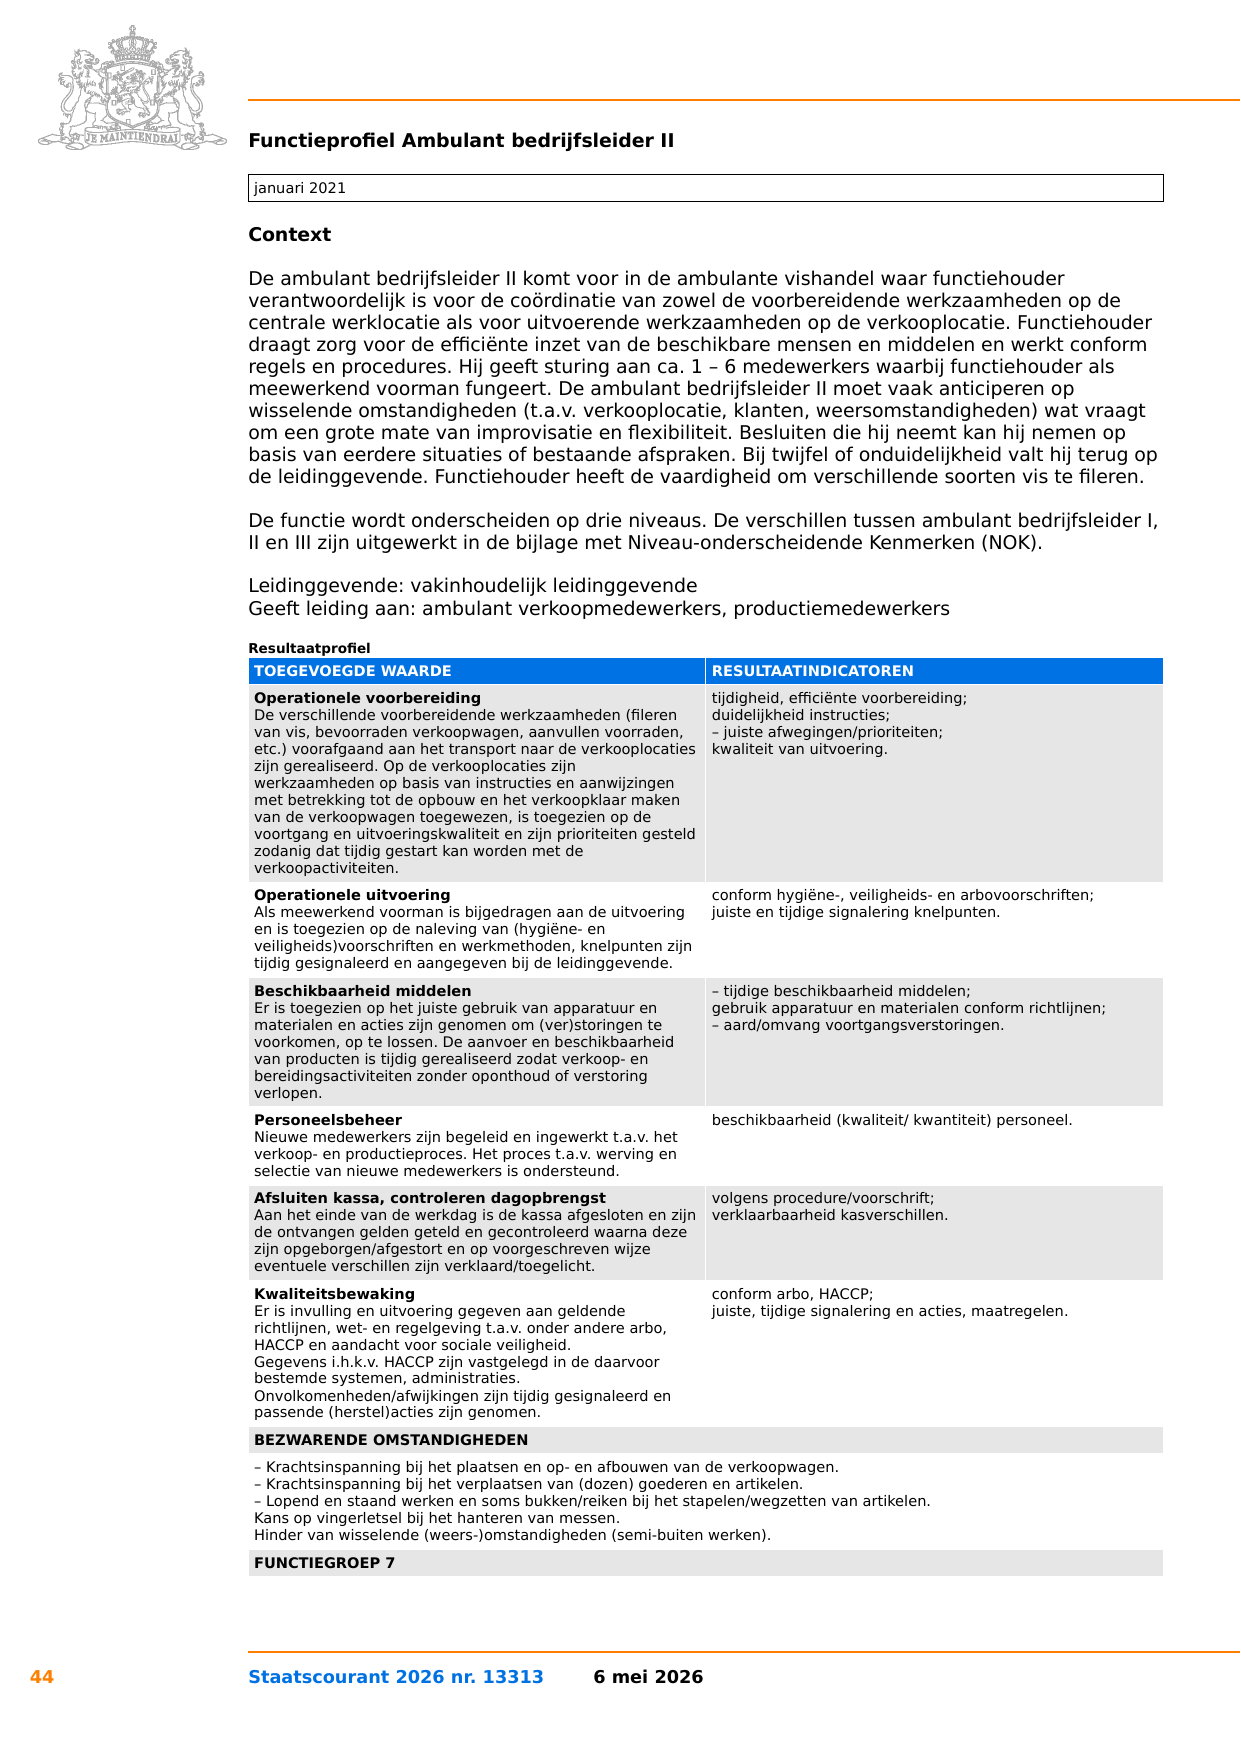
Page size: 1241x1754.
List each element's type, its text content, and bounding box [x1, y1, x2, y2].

text De ambulant bedrijfsleider II komt voor in de ambulante vishandel waar functiehouder verantwoordelijk is voor de coördinatie van zowel de voorbereidende werkzaamheden op de centrale werklocatie als voor uitvoerende werkzaamheden op de verkooplocatie. Functiehouder draagt zorg voor de efficiënte inzet van de beschikbare mensen en middelen en werkt conform regels en procedures. Hij geeft sturing aan ca. 1 – 6 medewerkers waarbij functiehouder als meewerkend voorman fungeert. De ambulant bedrijfsleider II moet vaak anticiperen op wisselende omstandigheden (t.a.v. verkooplocatie, klanten, weersomstandigheden) wat vraagt om een grote mate van improvisatie en flexibiliteit. Besluiten die hij neemt kan hij nemen op basis van eerdere situaties of bestaande afspraken. Bij twijfel of onduidelijkheid valt hij terug op de leidinggevende. Functiehouder heeft de vaardigheid om verschillende soorten vis te fileren. [248, 268, 1163, 488]
table_header Resultaatprofiel [248, 641, 1163, 657]
text Leidinggevende: vakinhoudelijk leidinggevende [248, 575, 1163, 597]
table_cell tijdigheid, efficiënte voorbereiding; duidelijkheid instructies; – juiste afwegingen/prioriteiten; kwaliteit van uitvoering. [706, 685, 1163, 882]
table_cell Kwaliteitsbewaking Er is invulling en uitvoering gegeven aan geldende richtlijnen, wet- en regelgeving t.a.v. onder andere arbo, HACCP en aandacht voor sociale veiligheid. Gegevens i.h.k.v. HACCP zijn vastgelegd in de daarvoor bestemde systemen, administraties. Onvolkomenheden/afwijkingen zijn tijdig gesignaleerd en passende (herstel)acties zijn genomen. [249, 1281, 705, 1426]
subtitle Context [248, 224, 1163, 246]
table_cell Operationele uitvoering Als meewerkend voorman is bijgedragen aan de uitvoering en is toegezien op de naleving van (hygiëne- en veiligheids)voorschriften en werkmethoden, knelpunten zijn tijdig gesignaleerd en aangegeven bij de leidinggevende. [249, 883, 705, 977]
table_cell Personeelsbeheer Nieuwe medewerkers zijn begeleid en ingewerkt t.a.v. het verkoop- en productieproces. Het proces t.a.v. werving en selectie van nieuwe medewerkers is ondersteund. [249, 1107, 705, 1184]
table_header januari 2021 [249, 175, 1163, 201]
table_cell beschikbaarheid (kwaliteit/ kwantiteit) personeel. [706, 1107, 1163, 1184]
table_cell volgens procedure/voorschrift; verklaarbaarheid kasverschillen. [706, 1186, 1163, 1280]
table_cell Operationele voorbereiding De verschillende voorbereidende werkzaamheden (fileren van vis, bevoorraden verkoopwagen, aanvullen voorraden, etc.) voorafgaand aan het transport naar de verkooplocaties zijn gerealiseerd. Op de verkooplocaties zijn werkzaamheden op basis van instructies en aanwijzingen met betrekking tot de opbouw en het verkoopklaar maken van de verkoopwagen toegewezen, is toegezien op de voortgang en uitvoeringskwaliteit en zijn prioriteiten gesteld zodanig dat tijdig gestart kan worden met de verkoopactiviteiten. [249, 685, 705, 882]
table_cell BEZWARENDE OMSTANDIGHEDEN [249, 1427, 1163, 1453]
table_cell – tijdige beschikbaarheid middelen; gebruik apparatuur en materialen conform richtlijnen; – aard/omvang voortgangsverstoringen. [706, 978, 1163, 1106]
table_cell conform hygiëne-, veiligheids- en arbovoorschriften; juiste en tijdige signalering knelpunten. [706, 883, 1163, 977]
table_cell Afsluiten kassa, controleren dagopbrengst Aan het einde van de werkdag is de kassa afgesloten en zijn de ontvangen gelden geteld en gecontroleerd waarna deze zijn opgeborgen/afgestort en op voorgeschreven wijze eventuele verschillen zijn verklaard/toegelicht. [249, 1186, 705, 1280]
text De functie wordt onderscheiden op drie niveaus. De verschillen tussen ambulant bedrijfsleider I, II en III zijn uitgewerkt in de bijlage met Niveau-onderscheidende Kenmerken (NOK). [248, 509, 1163, 553]
table_cell – Krachtsinspanning bij het plaatsen en op- en afbouwen van de verkoopwagen. – Krachtsinspanning bij het verplaatsen van (dozen) goederen en artikelen. – Lopend en staand werken en soms bukken/reiken bij het stapelen/wegzetten van artikelen. Kans op vingerletsel bij het hanteren van messen. Hinder van wisselende (weers-)omstandigheden (semi-buiten werken). [249, 1455, 1163, 1549]
subtitle Functieprofiel Ambulant bedrijfsleider II [248, 130, 1163, 152]
table_cell Beschikbaarheid middelen Er is toegezien op het juiste gebruik van apparatuur en materialen en acties zijn genomen om (ver)storingen te voorkomen, op te lossen. De aanvoer en beschikbaarheid van producten is tijdig gerealiseerd zodat verkoop- en bereidingsactiviteiten zonder oponthoud of verstoring verlopen. [249, 978, 705, 1106]
table_cell RESULTAATINDICATOREN [706, 658, 1163, 684]
table_cell conform arbo, HACCP; juiste, tijdige signalering en acties, maatregelen. [706, 1281, 1163, 1426]
text Geeft leiding aan: ambulant verkoopmedewerkers, productiemedewerkers [248, 597, 1163, 619]
table_cell TOEGEVOEGDE WAARDE [249, 658, 705, 684]
picture [38, 25, 227, 150]
table_cell FUNCTIEGROEP 7 [249, 1550, 1163, 1576]
